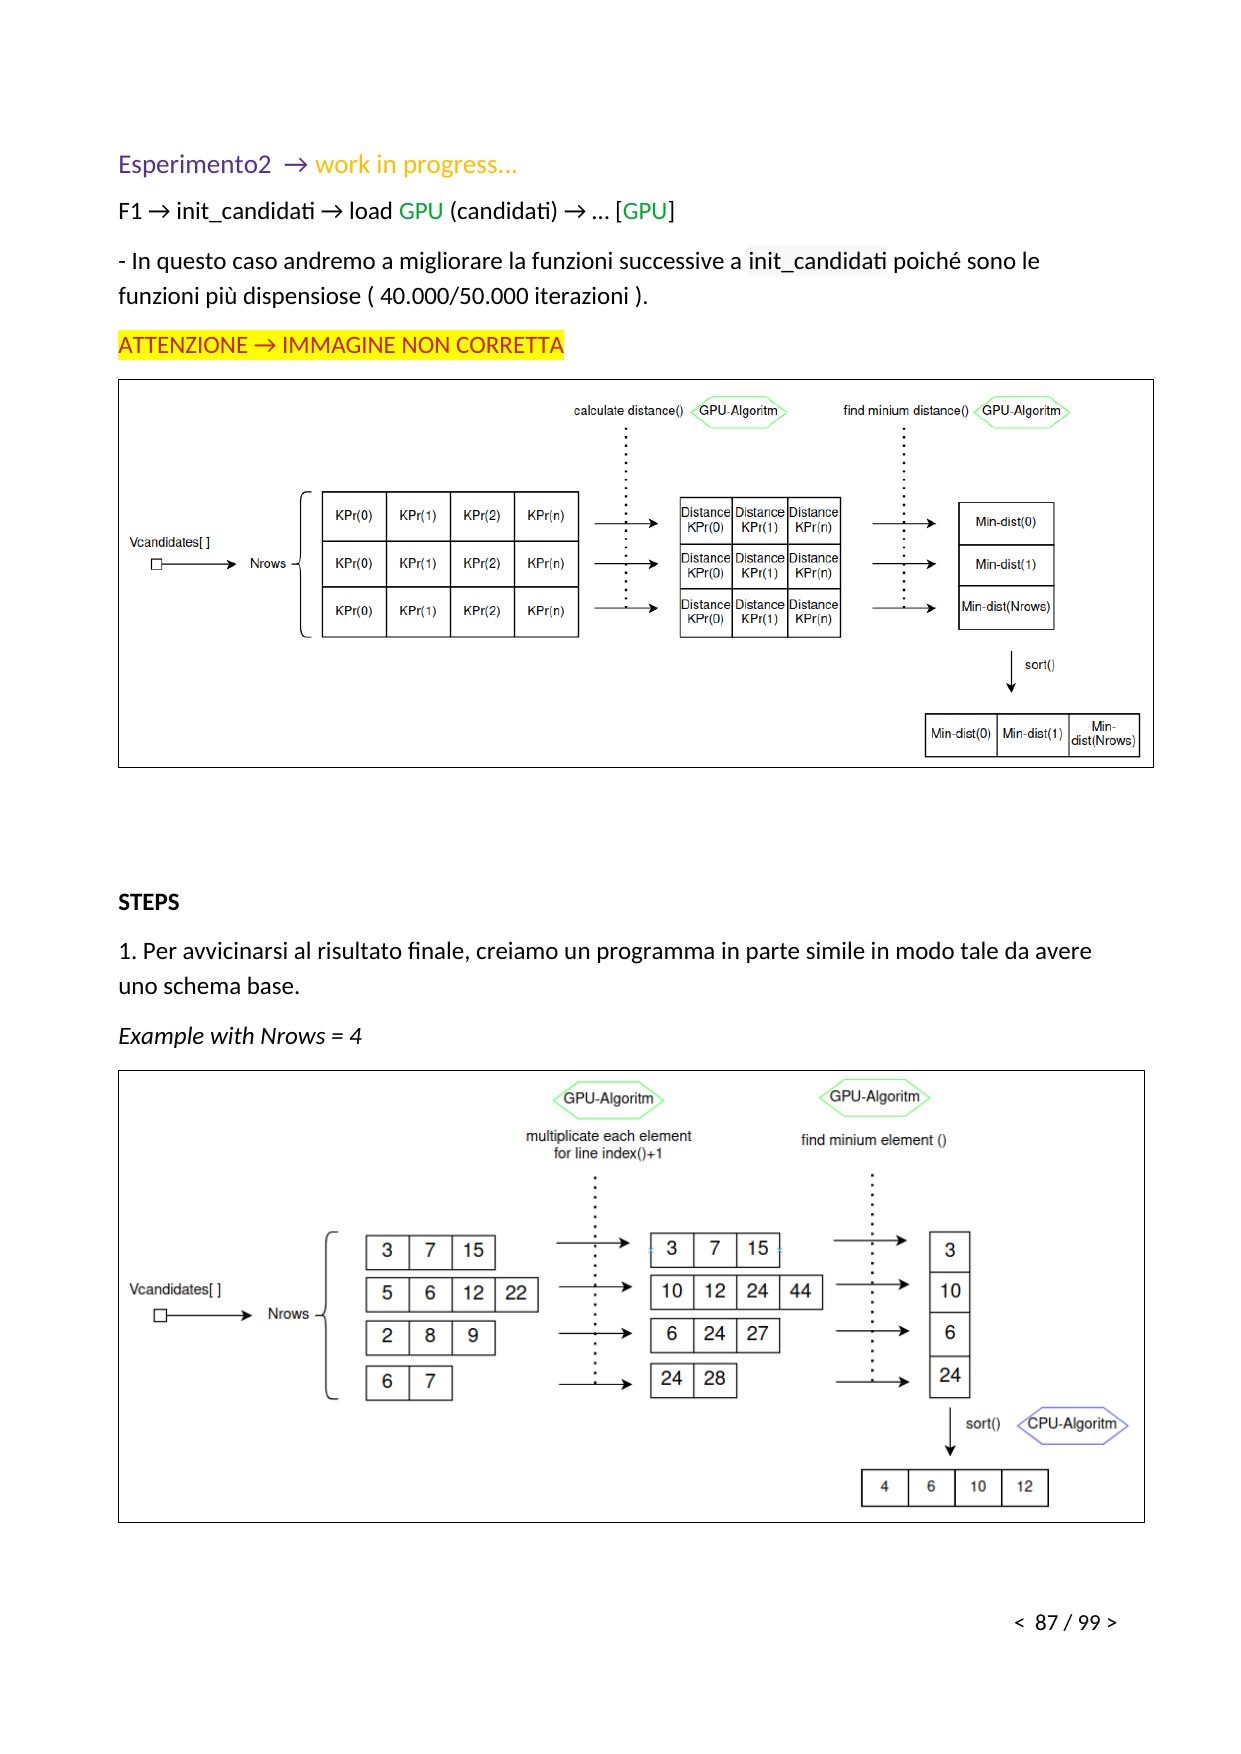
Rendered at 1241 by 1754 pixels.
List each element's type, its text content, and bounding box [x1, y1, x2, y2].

subtitle Esperimento2 → work in progress... [118, 148, 1122, 181]
text 1. Per avvicinarsi al risultato finale, creiamo un programma in parte simile in modo tale da avere uno schema base. [118, 935, 1122, 1001]
picture [121, 382, 1151, 765]
text STEPS [118, 886, 1122, 916]
text F1 → init_candidati → load GPU (candidati) → … [GPU] [118, 195, 1122, 226]
text Example with Nrows = 4 [118, 1020, 1122, 1050]
picture [121, 1072, 1141, 1520]
text - In questo caso andremo a migliorare la funzioni successive a init_candidati poiché sono le funzioni più dispensiose ( 40.000/50.000 iterazioni ). [118, 245, 1122, 311]
text ATTENZIONE → IMMAGINE NON CORRETTA [118, 329, 1122, 360]
